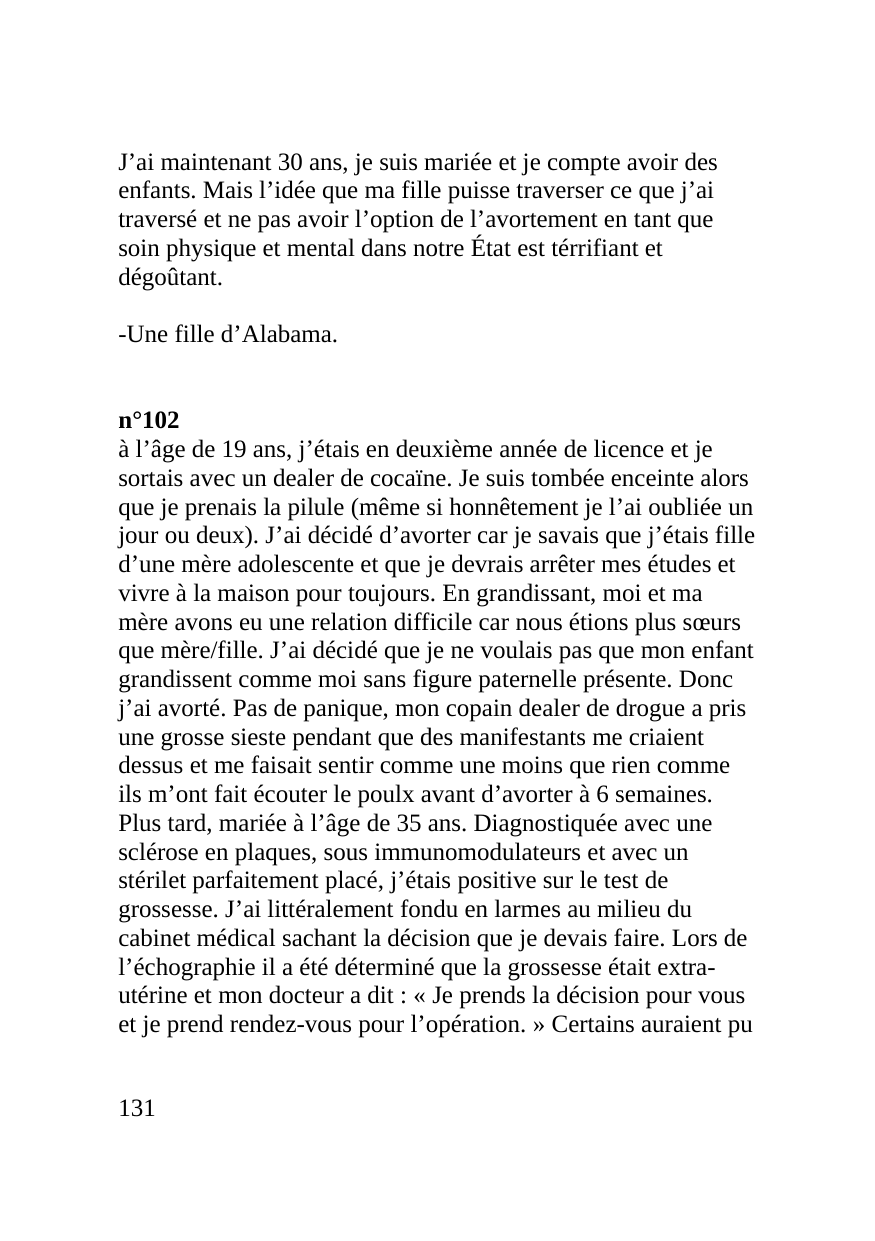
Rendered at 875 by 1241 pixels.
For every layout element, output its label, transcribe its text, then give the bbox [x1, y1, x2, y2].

text J’ai maintenant 30 ans, je suis mariée et je compte avoir des enfants. Mais l’idée que ma fille puisse traverser ce que j’ai traversé et ne pas avoir l’option de l’avortement en tant que soin physique et mental dans notre État est térrifiant et dégoûtant. [118, 147, 756, 291]
text Plus tard, mariée à l’âge de 35 ans. Diagnostiquée avec une sclérose en plaques, sous immunomodulateurs et avec un stérilet parfaitement placé, j’étais positive sur le test de grossesse. J’ai littéralement fondu en larmes au milieu du cabinet médical sachant la décision que je devais faire. Lors de l’échographie il a été déterminé que la grossesse était extra-utérine et mon docteur a dit : « Je prends la décision pour vous et je prend rendez-vous pour l’opération. » Certains auraient pu [118, 808, 756, 1038]
text à l’âge de 19 ans, j’étais en deuxième année de licence et je sortais avec un dealer de cocaïne. Je suis tombée enceinte alors que je prenais la pilule (même si honnêtement je l’ai oubliée un jour ou deux). J’ai décidé d’avorter car je savais que j’étais fille d’une mère adolescente et que je devrais arrêter mes études et vivre à la maison pour toujours. En grandissant, moi et ma mère avons eu une relation difficile car nous étions plus sœurs que mère/fille. J’ai décidé que je ne voulais pas que mon enfant grandissent comme moi sans figure paternelle présente. Donc j’ai avorté. Pas de panique, mon copain dealer de drogue a pris une grosse sieste pendant que des manifestants me criaient dessus et me faisait sentir comme une moins que rien comme ils m’ont fait écouter le poulx avant d’avorter à 6 semaines. [118, 434, 756, 808]
text n°102 [118, 406, 756, 434]
text -Une fille d’Alabama. [118, 319, 756, 348]
